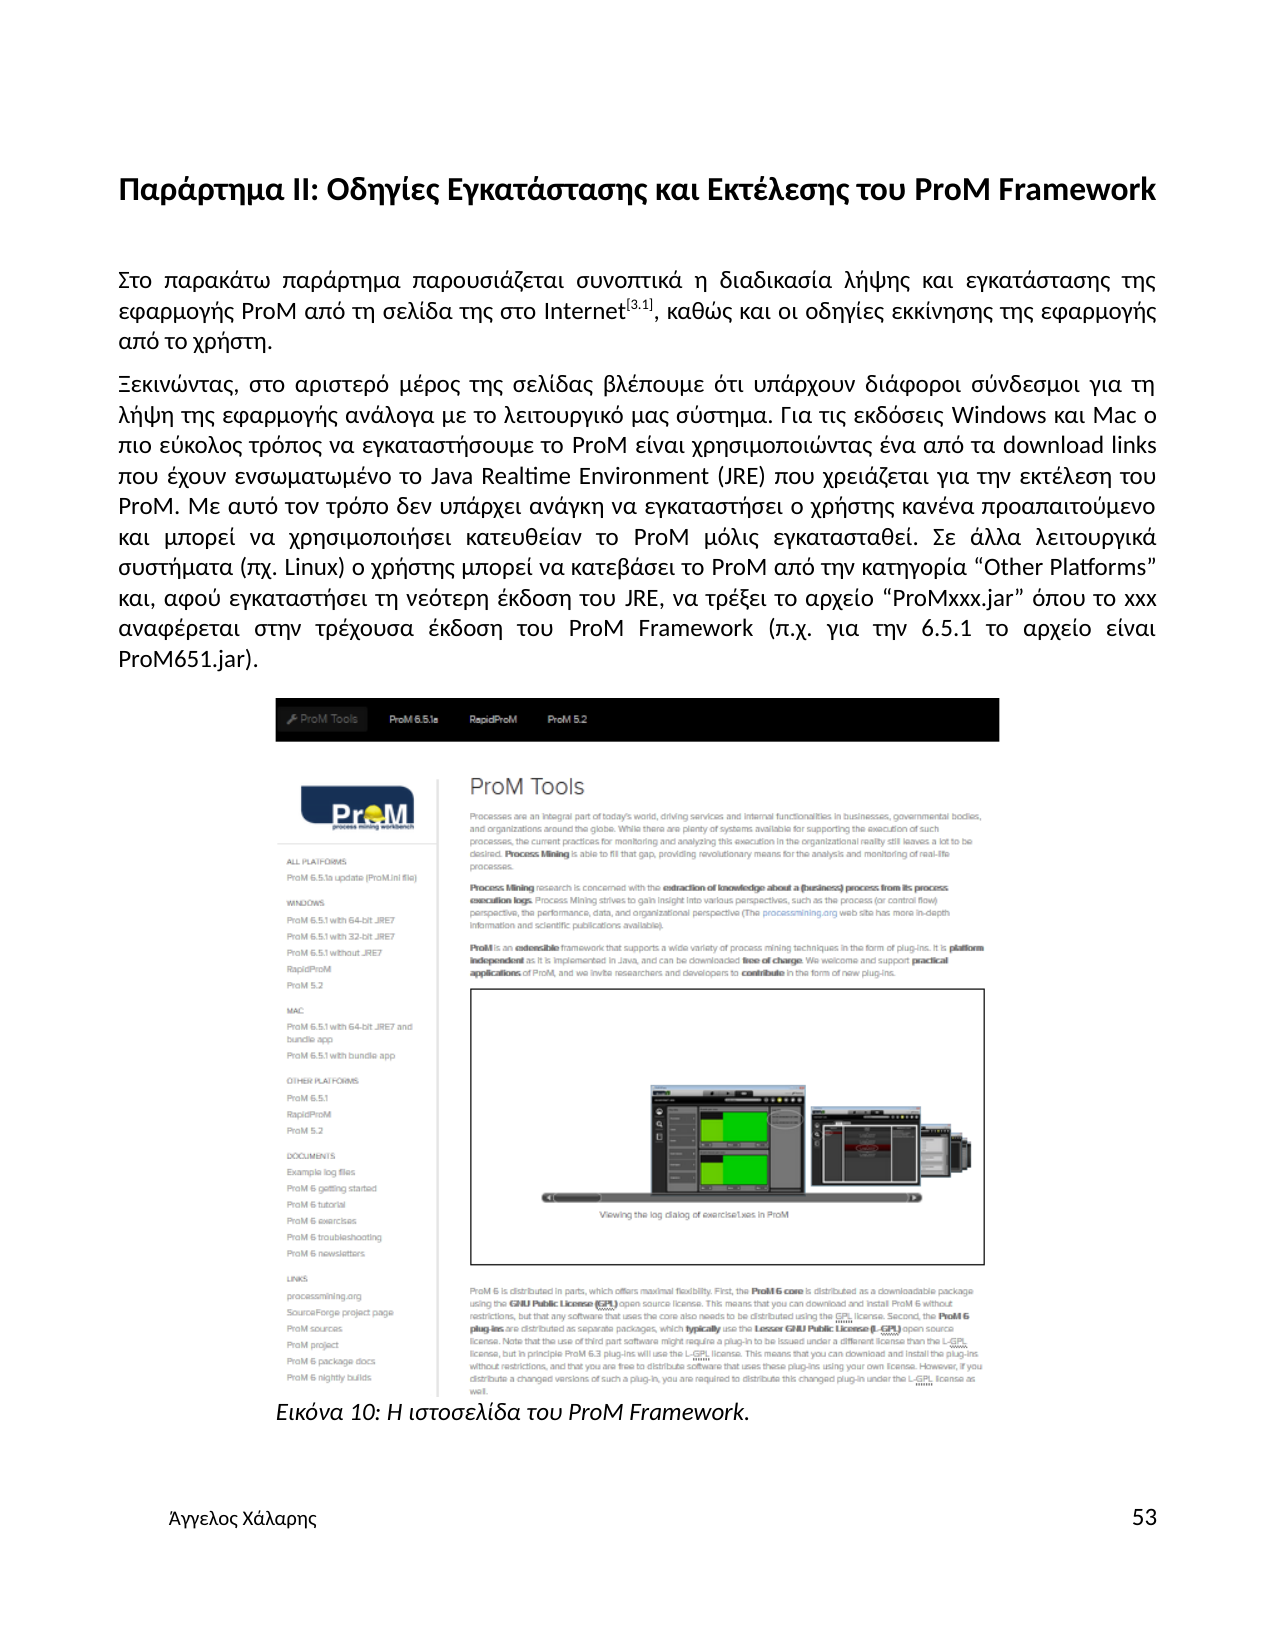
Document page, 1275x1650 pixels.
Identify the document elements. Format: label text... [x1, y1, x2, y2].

text Στο παρακάτω παράρτημα παρουσιάζεται συνοπτικά η διαδικασία λήψης και εγκατάστασης της εφαρμογής ProM από τη σελίδα της στο Internet[3.1], καθώς και οι οδηγίες εκκίνησης της εφαρμογής από το χρήστη. [118, 264, 1157, 356]
picture [275, 698, 1000, 1397]
text Ξεκινώντας, στο αριστερό μέρος της σελίδας βλέπουμε ότι υπάρχουν διάφοροι σύνδεσμοι για τη λήψη της εφαρμογής ανάλογα με το λειτουργικό μας σύστημα. Για τις εκδόσεις Windows και Mac ο πιο εύκολος τρόπος να εγκαταστήσουμε το ProM είναι χρησιμοποιώντας ένα από τα download links που έχουν ενσωματωμένο το Java Realtime Environment (JRE) που χρειάζεται για την εκτέλεση του ProM. Με αυτό τον τρόπο δεν υπάρχει ανάγκη να εγκαταστήσει ο χρήστης κανένα προαπαιτούμενο και μπορεί να χρησιμοποιήσει κατευθείαν το ProM μόλις εγκατασταθεί. Σε άλλα λειτουργικά συστήματα (πχ. Linux) ο χρήστης μπορεί να κατεβάσει το ProM από την κατηγορία “Other Platforms” και, αφού εγκαταστήσει τη νεότερη έκδοση του JRE, να τρέξει το αρχείο “ProMxxx.jar” όπου το xxx αναφέρεται στην τρέχουσα έκδοση του ProM Framework (π.χ. για την 6.5.1 το αρχείο είναι ProM651.jar). [118, 368, 1157, 674]
text Εικόνα 10: Η ιστοσελίδα του ProM Framework. [276, 1397, 999, 1427]
subtitle Παράρτημα ΙΙ: Οδηγίες Εγκατάστασης και Εκτέλεσης του ProM Framework [118, 168, 1157, 209]
